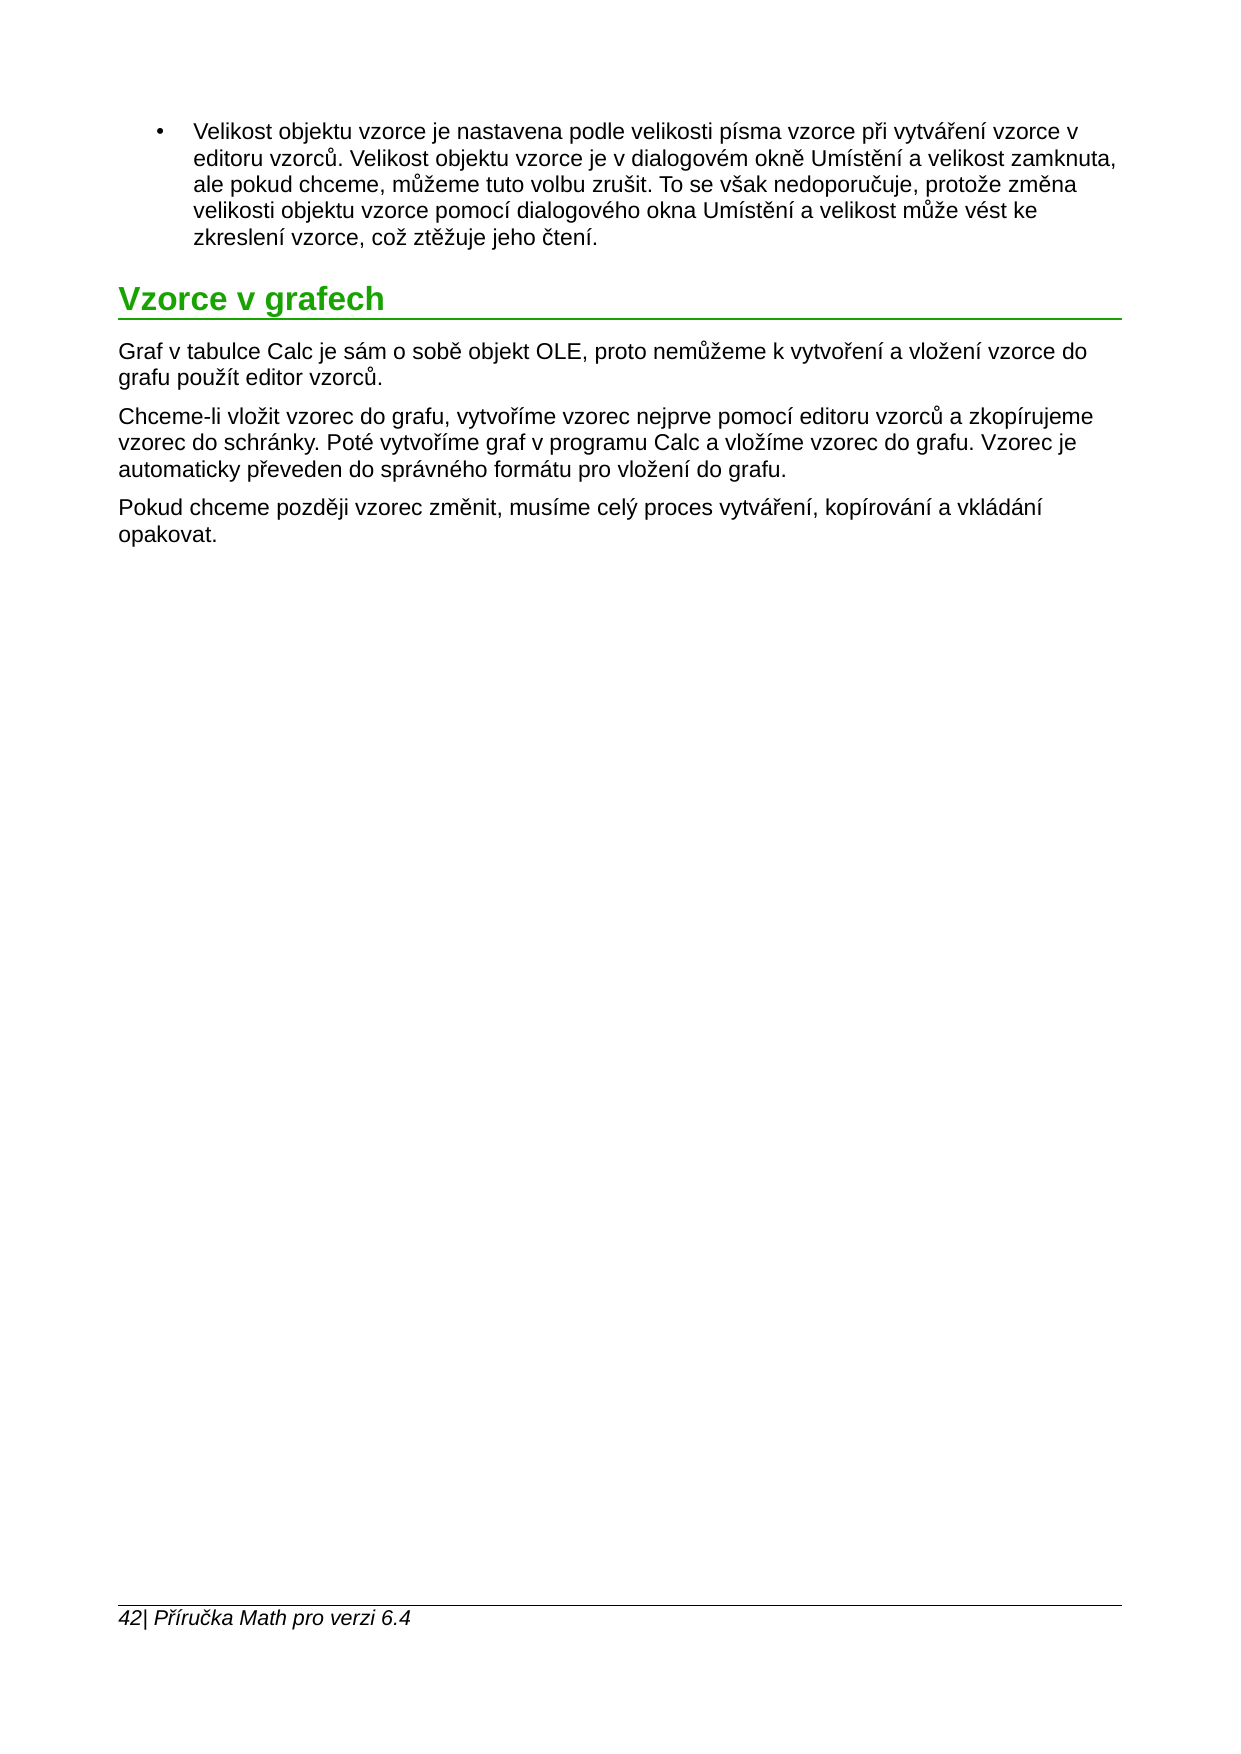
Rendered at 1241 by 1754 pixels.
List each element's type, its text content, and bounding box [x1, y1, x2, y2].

text Chceme-li vložit vzorec do grafu, vytvoříme vzorec nejprve pomocí editoru vzorců a zkopírujeme vzorec do schránky. Poté vytvoříme graf v programu Calc a vložíme vzorec do grafu. Vzorec je automaticky převeden do správného formátu pro vložení do grafu. [118, 403, 1122, 482]
text Pokud chceme později vzorec změnit, musíme celý proces vytváření, kopírování a vkládání opakovat. [118, 494, 1122, 547]
text Graf v tabulce Calc je sám o sobě objekt OLE, proto nemůžeme k vytvoření a vložení vzorce do grafu použít editor vzorců. [118, 338, 1122, 390]
subtitle Vzorce v grafech [118, 279, 1122, 318]
list Velikost objektu vzorce je nastavena podle velikosti písma vzorce při vytváření vzorce v editoru vzorců. Velikost objektu vzorce je v dialogovém okně Umístění a velikost zamknuta, ale pokud chceme, můžeme tuto volbu zrušit. To se však nedoporučuje, protože změna velikosti objektu vzorce pomocí dialogového okna Umístění a velikost může vést ke zkreslení vzorce, což ztěžuje jeho čtení. [156, 118, 1122, 250]
